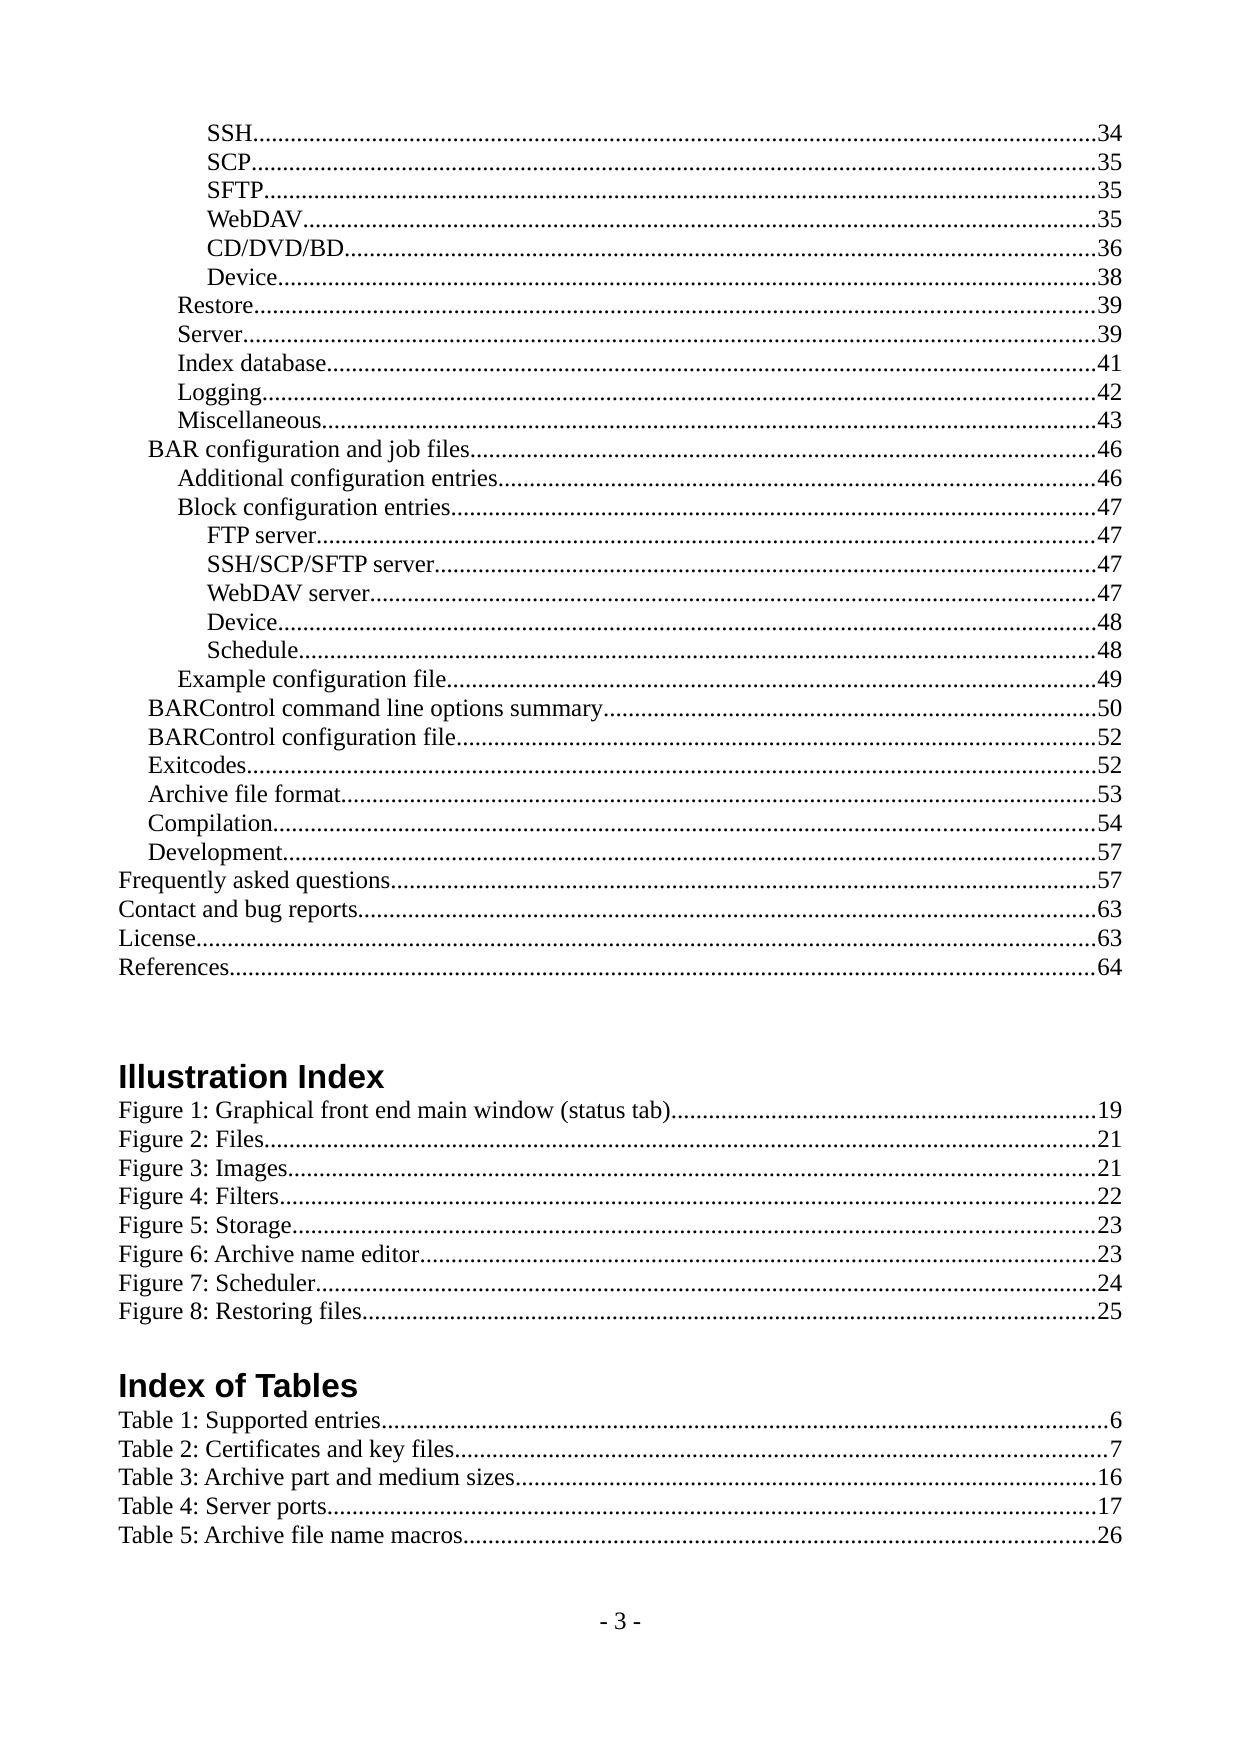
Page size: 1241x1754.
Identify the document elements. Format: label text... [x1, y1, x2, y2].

text Logging 42 [177, 377, 1122, 406]
text Exitcodes 52 [148, 751, 1122, 779]
text Frequently asked questions 57 [118, 866, 1122, 894]
text Figure 5: Storage 23 [118, 1210, 1122, 1239]
text CD/DVD/BD 36 [207, 233, 1122, 262]
text References 64 [118, 952, 1122, 981]
text Device 48 [207, 607, 1122, 636]
text Table 5: Archive file name macros 26 [118, 1520, 1122, 1549]
text SSH/SCP/SFTP server 47 [207, 549, 1122, 578]
text FTP server 47 [207, 521, 1122, 549]
text BAR configuration and job files 46 [148, 434, 1122, 463]
text SCP 35 [207, 147, 1122, 176]
text Server 39 [177, 319, 1122, 348]
text Figure 6: Archive name editor 23 [118, 1239, 1122, 1268]
text Schedule 48 [207, 636, 1122, 664]
text Development 57 [148, 837, 1122, 866]
text Archive file format 53 [148, 779, 1122, 808]
text Restore 39 [177, 291, 1122, 319]
text Table 1: Supported entries 6 [118, 1405, 1122, 1434]
text Figure 3: Images 21 [118, 1153, 1122, 1181]
text Figure 1: Graphical front end main window (status tab) 19 [118, 1095, 1122, 1124]
text Table 2: Certificates and key files 7 [118, 1434, 1122, 1462]
text BARControl configuration file 52 [148, 722, 1122, 751]
text Figure 2: Files 21 [118, 1124, 1122, 1153]
text Block configuration entries 47 [177, 492, 1122, 521]
text Example configuration file 49 [177, 664, 1122, 693]
text Figure 7: Scheduler 24 [118, 1268, 1122, 1296]
text Device 38 [207, 262, 1122, 291]
text Contact and bug reports 63 [118, 894, 1122, 923]
text Figure 4: Filters 22 [118, 1181, 1122, 1210]
subtitle Index of Tables [118, 1366, 1122, 1405]
text WebDAV server 47 [207, 578, 1122, 607]
text Table 3: Archive part and medium sizes 16 [118, 1462, 1122, 1491]
subtitle Illustration Index [118, 1057, 1122, 1095]
text SSH 34 [207, 118, 1122, 147]
text Additional configuration entries 46 [177, 463, 1122, 492]
text Figure 8: Restoring files 25 [118, 1296, 1122, 1325]
text SFTP 35 [207, 176, 1122, 204]
text License 63 [118, 923, 1122, 952]
text BARControl command line options summary 50 [148, 693, 1122, 722]
text Miscellaneous 43 [177, 406, 1122, 434]
text WebDAV 35 [207, 204, 1122, 233]
text Index database 41 [177, 348, 1122, 377]
text Table 4: Server ports 17 [118, 1491, 1122, 1520]
text Compilation 54 [148, 808, 1122, 837]
